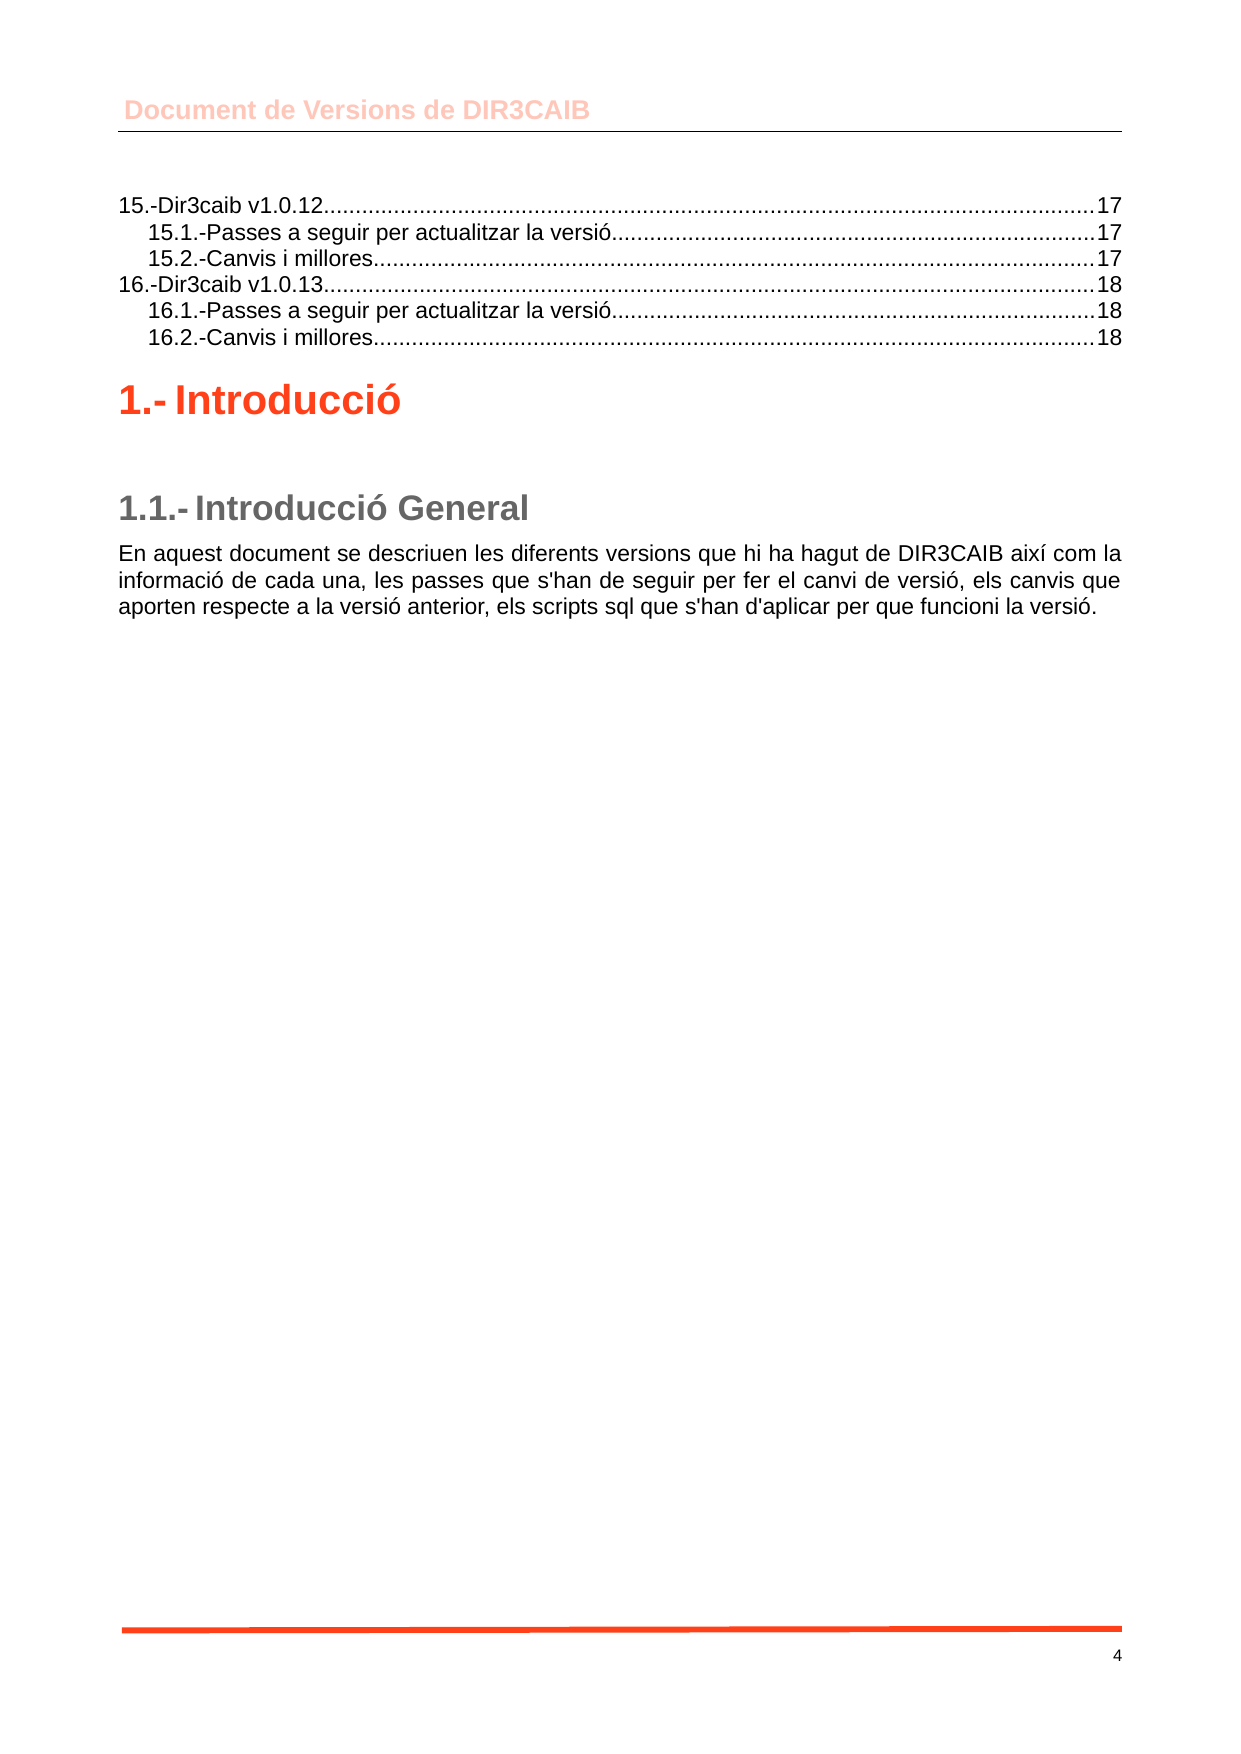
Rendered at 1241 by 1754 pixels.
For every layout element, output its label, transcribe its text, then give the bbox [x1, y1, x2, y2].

text 15.1.-Passes a seguir per actualitzar la versió 17 [148, 218, 1122, 245]
subtitle Introducció General [118, 487, 1122, 528]
text En aquest document se descriuen les diferents versions que hi ha hagut de DIR3CAIB així com la informació de cada una, les passes que s'han de seguir per fer el canvi de versió, els canvis que aporten respecte a la versió anterior, els scripts sql que s'han d'aplicar per que funcioni la versió. [118, 540, 1122, 619]
text 16.1.-Passes a seguir per actualitzar la versió 18 [148, 297, 1122, 324]
subtitle Introducció [118, 375, 1122, 423]
text 15.-Dir3caib v1.0.12 17 [118, 192, 1122, 218]
text 16.2.-Canvis i millores 18 [148, 324, 1122, 350]
text 15.2.-Canvis i millores 17 [148, 245, 1122, 271]
text 16.-Dir3caib v1.0.13 18 [118, 271, 1122, 297]
